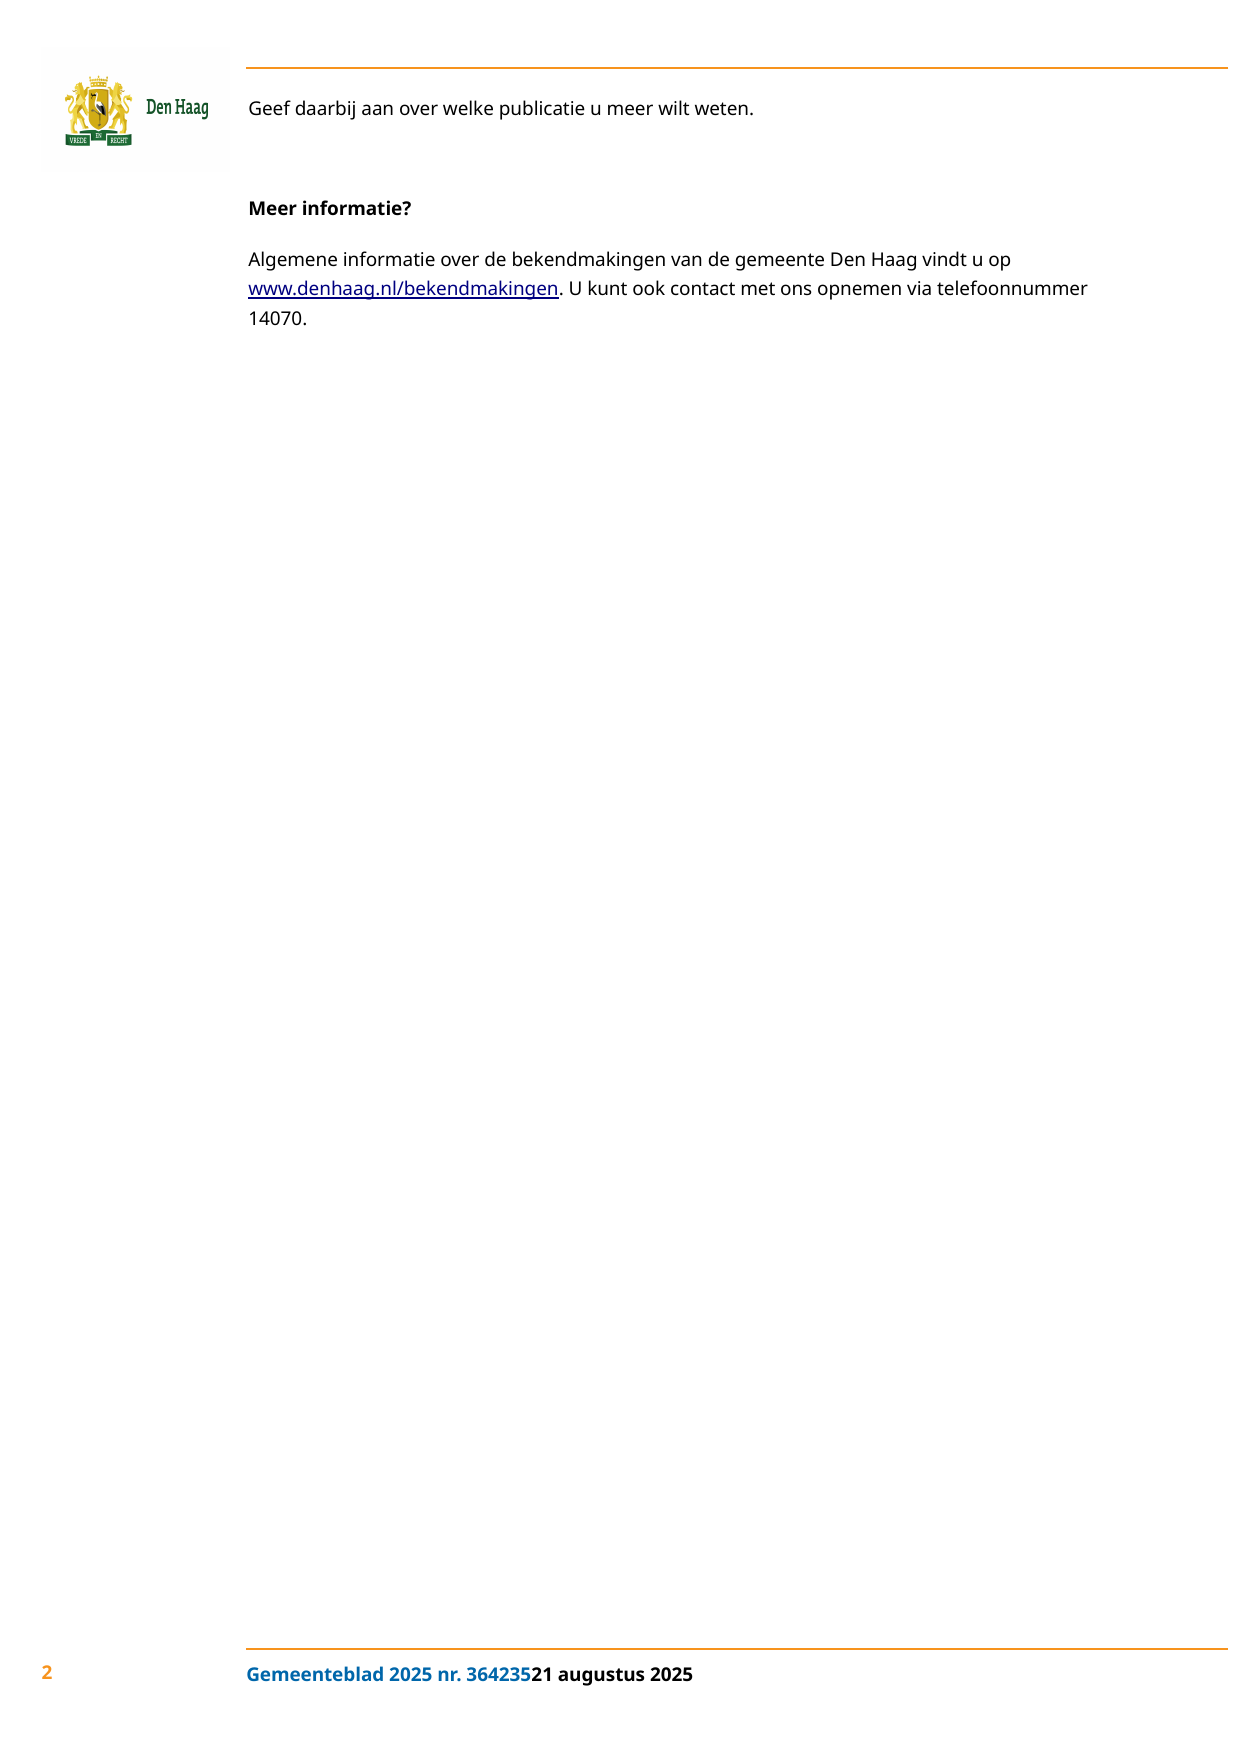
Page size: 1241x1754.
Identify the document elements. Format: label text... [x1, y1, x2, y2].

picture [41, 47, 231, 172]
text Algemene informatie over de bekendmakingen van de gemeente Den Haag vindt u op www.denhaag.nl/bekendmakingen. U kunt ook contact met ons opnemen via telefoonnummer 14070. [248, 246, 1152, 331]
text Meer informatie? [248, 196, 1152, 221]
text Geef daarbij aan over welke publicatie u meer wilt weten. [248, 95, 1152, 121]
